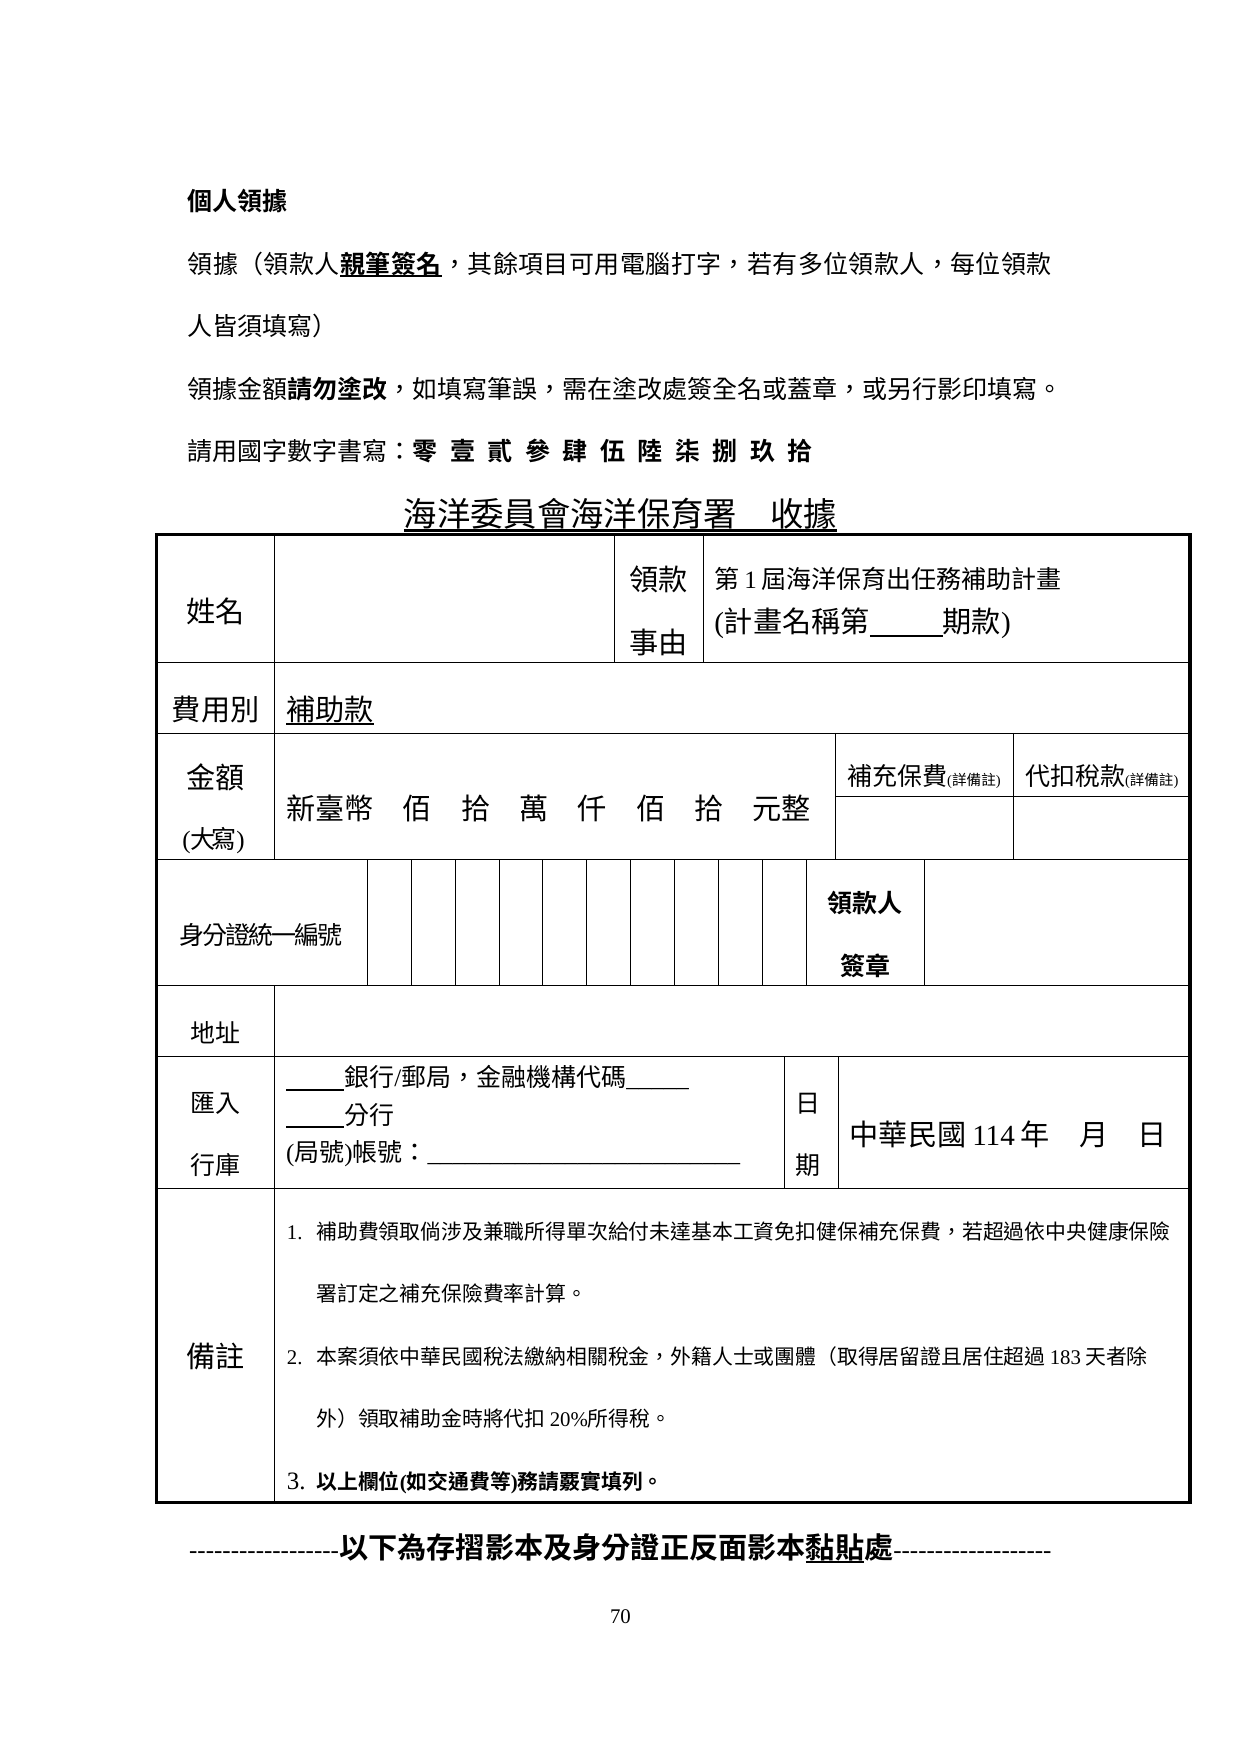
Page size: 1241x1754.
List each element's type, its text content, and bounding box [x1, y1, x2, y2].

table_cell 銀行/郵局，金融機構代碼_____ 分行 (局號)帳號：_________________________ [275, 1057, 784, 1188]
table_cell [763, 860, 806, 985]
table_cell 領款人 簽章 [807, 860, 924, 985]
table_header 第1屆海洋保育出任務補助計畫 (計畫名稱第 期款) [704, 536, 1188, 661]
table_cell 地址 [158, 986, 274, 1056]
table_cell 身分證統一編號 [158, 860, 367, 985]
table_cell 中華民國114年 月 日 [839, 1057, 1188, 1188]
table_cell [1014, 797, 1188, 859]
table_cell 備註 [158, 1189, 274, 1501]
text 領據金額請勿塗改，如填寫筆誤，需在塗改處簽全名或蓋章，或另行影印填寫。 [187, 346, 1053, 408]
text 領據（領款人親筆簽名，其餘項目可用電腦打字，若有多位領款人，每位領款人皆須填寫） [187, 221, 1053, 346]
table_cell [925, 860, 1188, 985]
table_cell [587, 860, 630, 985]
table_header [275, 536, 614, 661]
text 海洋委員會海洋保育署 收據 [187, 471, 1053, 533]
table_cell 補充保費(詳備註) [836, 734, 1013, 796]
table_cell [412, 860, 455, 985]
table_cell 匯入 行庫 [158, 1057, 274, 1188]
table_cell [368, 860, 411, 985]
table_cell [675, 860, 718, 985]
text 請用國字數字書寫：零 壹 貳 參 肆 伍 陸 柒 捌 玖 拾 [187, 408, 1053, 471]
table_cell 補助款 [275, 663, 1188, 733]
table_cell [456, 860, 499, 985]
table_cell 補助費領取倘涉及兼職所得單次給付未達基本工資免扣健保補充保費，若超過依中央健康保險署訂定之補充保險費率計算。 本案須依中華民國稅法繳納相關稅金，外籍人士或團體（取得居留證且居住超過183天者除外）領取補助金時將代扣20%所得稅。 以上欄位(如交通費等)務請覈實填列。 [275, 1189, 1188, 1501]
subtitle 個人領據 [187, 158, 1053, 221]
table_cell 日期 [785, 1057, 838, 1188]
table_cell 新臺幣 佰 拾 萬 仟 佰 拾 元整 [275, 734, 835, 859]
table_cell [275, 986, 1188, 1056]
table_header 姓名 [158, 536, 274, 661]
table_cell [543, 860, 586, 985]
table_header 領款事由 [615, 536, 703, 661]
table_cell [631, 860, 674, 985]
table_cell 代扣稅款(詳備註) [1014, 734, 1188, 796]
table_cell 金額 (大寫) [158, 734, 274, 859]
table_cell [836, 797, 1013, 859]
text ------------------以下為存摺影本及身分證正反面影本黏貼處------------------- [187, 1504, 1053, 1566]
table_cell [500, 860, 542, 985]
table_cell [719, 860, 762, 985]
table_cell 費用別 [158, 663, 274, 733]
